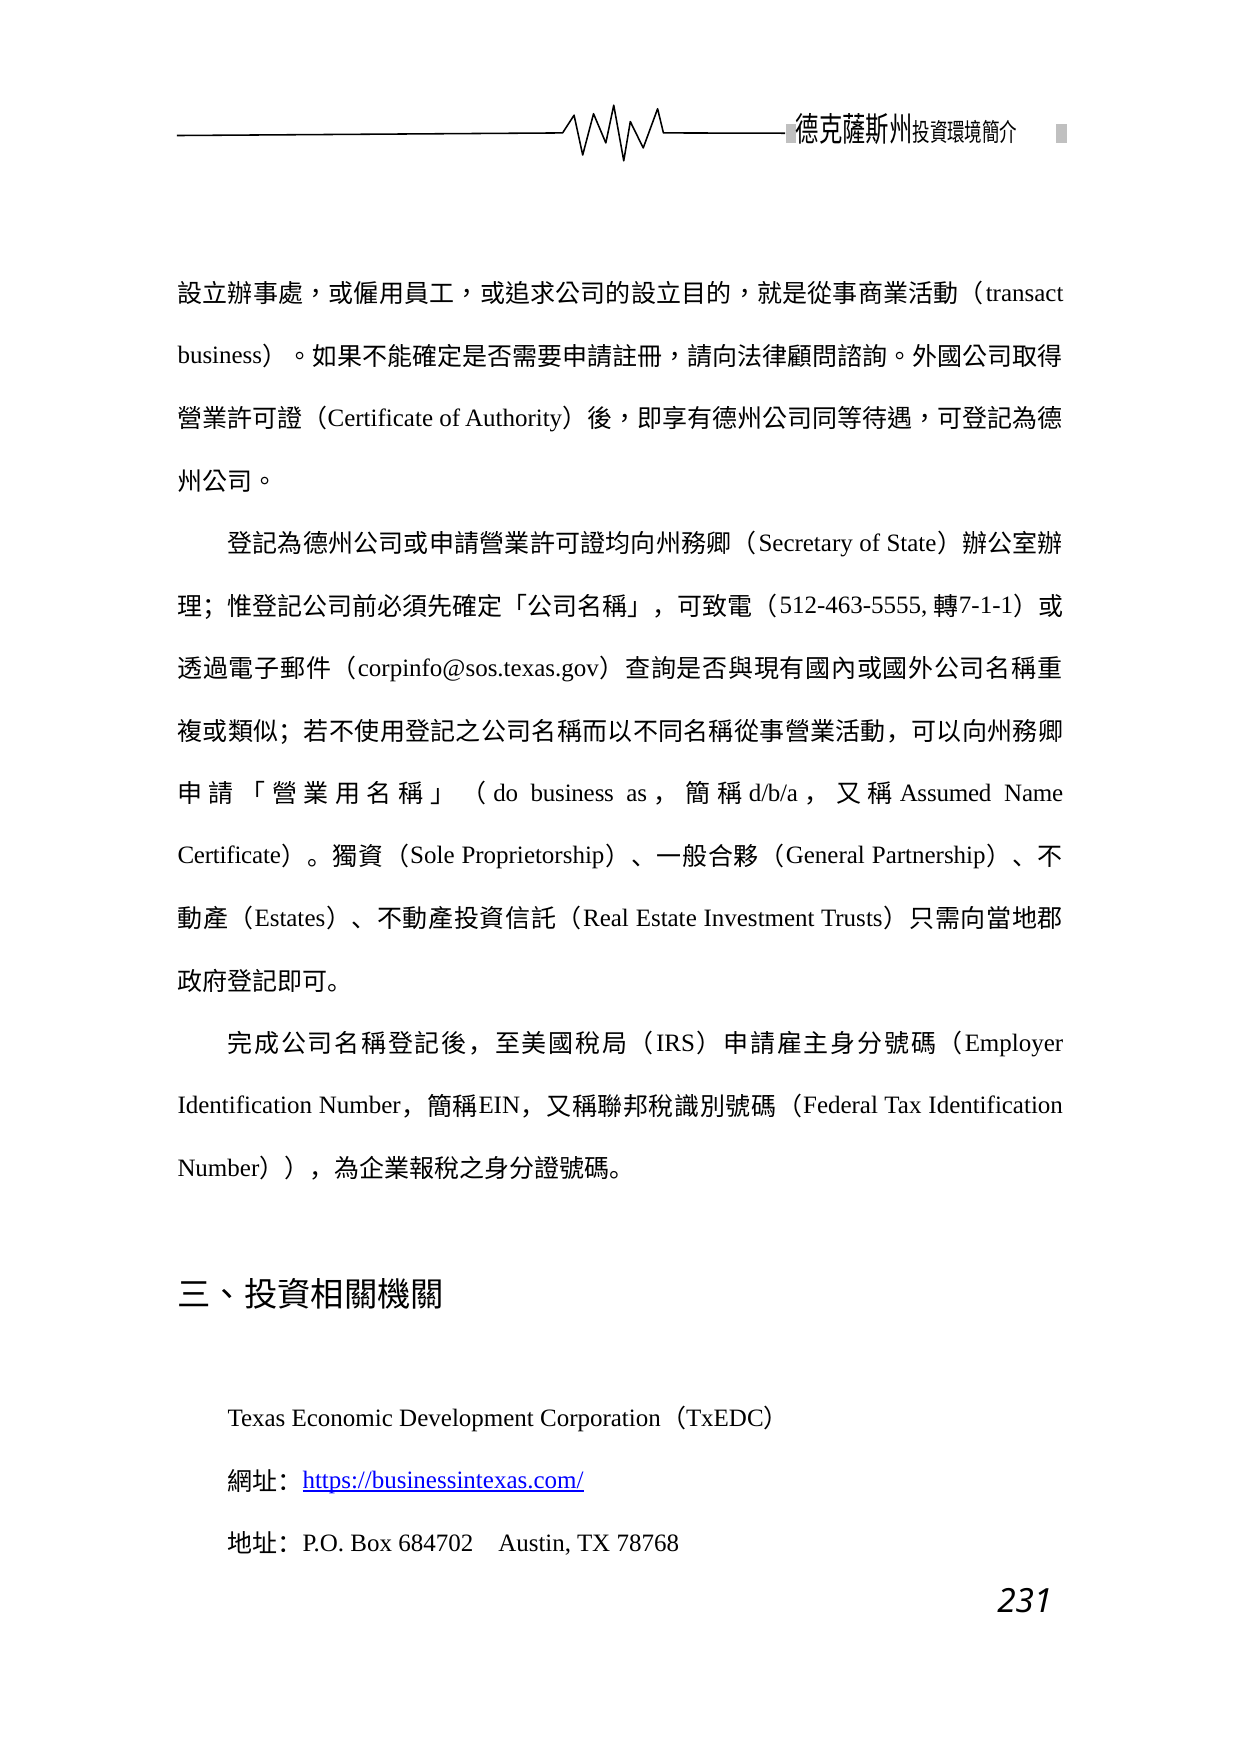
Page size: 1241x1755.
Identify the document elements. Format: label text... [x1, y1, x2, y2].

text 設立辦事處，或僱用員工，或追求公司的設立目的，就是從事商業活動（transact business）。如果不能確定是否需要申請註冊，請向法律顧問諮詢。外國公司取得營業許可證（Certificate of Authority）後，即享有德州公司同等待遇，可登記為德州公司。 [177, 250, 1063, 500]
text 三、投資相關機關 [177, 1250, 1063, 1313]
text Texas Economic Development Corporation（TxEDC） [177, 1375, 1063, 1438]
text 登記為德州公司或申請營業許可證均向州務卿（Secretary of State）辦公室辦理；惟登記公司前必須先確定「公司名稱」，可致電（512-463-5555, 轉7-1-1）或透過電子郵件（corpinfo@sos.texas.gov）查詢是否與現有國內或國外公司名稱重複或類似；若不使用登記之公司名稱而以不同名稱從事營業活動，可以向州務卿申請「營業用名稱」（do business as，簡稱d/b/a，又稱Assumed Name Certificate）。獨資（Sole Proprietorship）、一般合夥（General Partnership）、不動產（Estates）、不動產投資信託（Real Estate Investment Trusts）只需向當地郡政府登記即可。 [177, 500, 1063, 1000]
text 地址：P.O. Box 684702 Austin, TX 78768 [177, 1500, 1063, 1563]
text 完成公司名稱登記後，至美國稅局（IRS）申請雇主身分號碼（Employer Identification Number，簡稱EIN，又稱聯邦稅識別號碼（Federal Tax Identification Number）），為企業報稅之身分證號碼。 [177, 1000, 1063, 1188]
text 網址：https://businessintexas.com/ [177, 1438, 1063, 1500]
